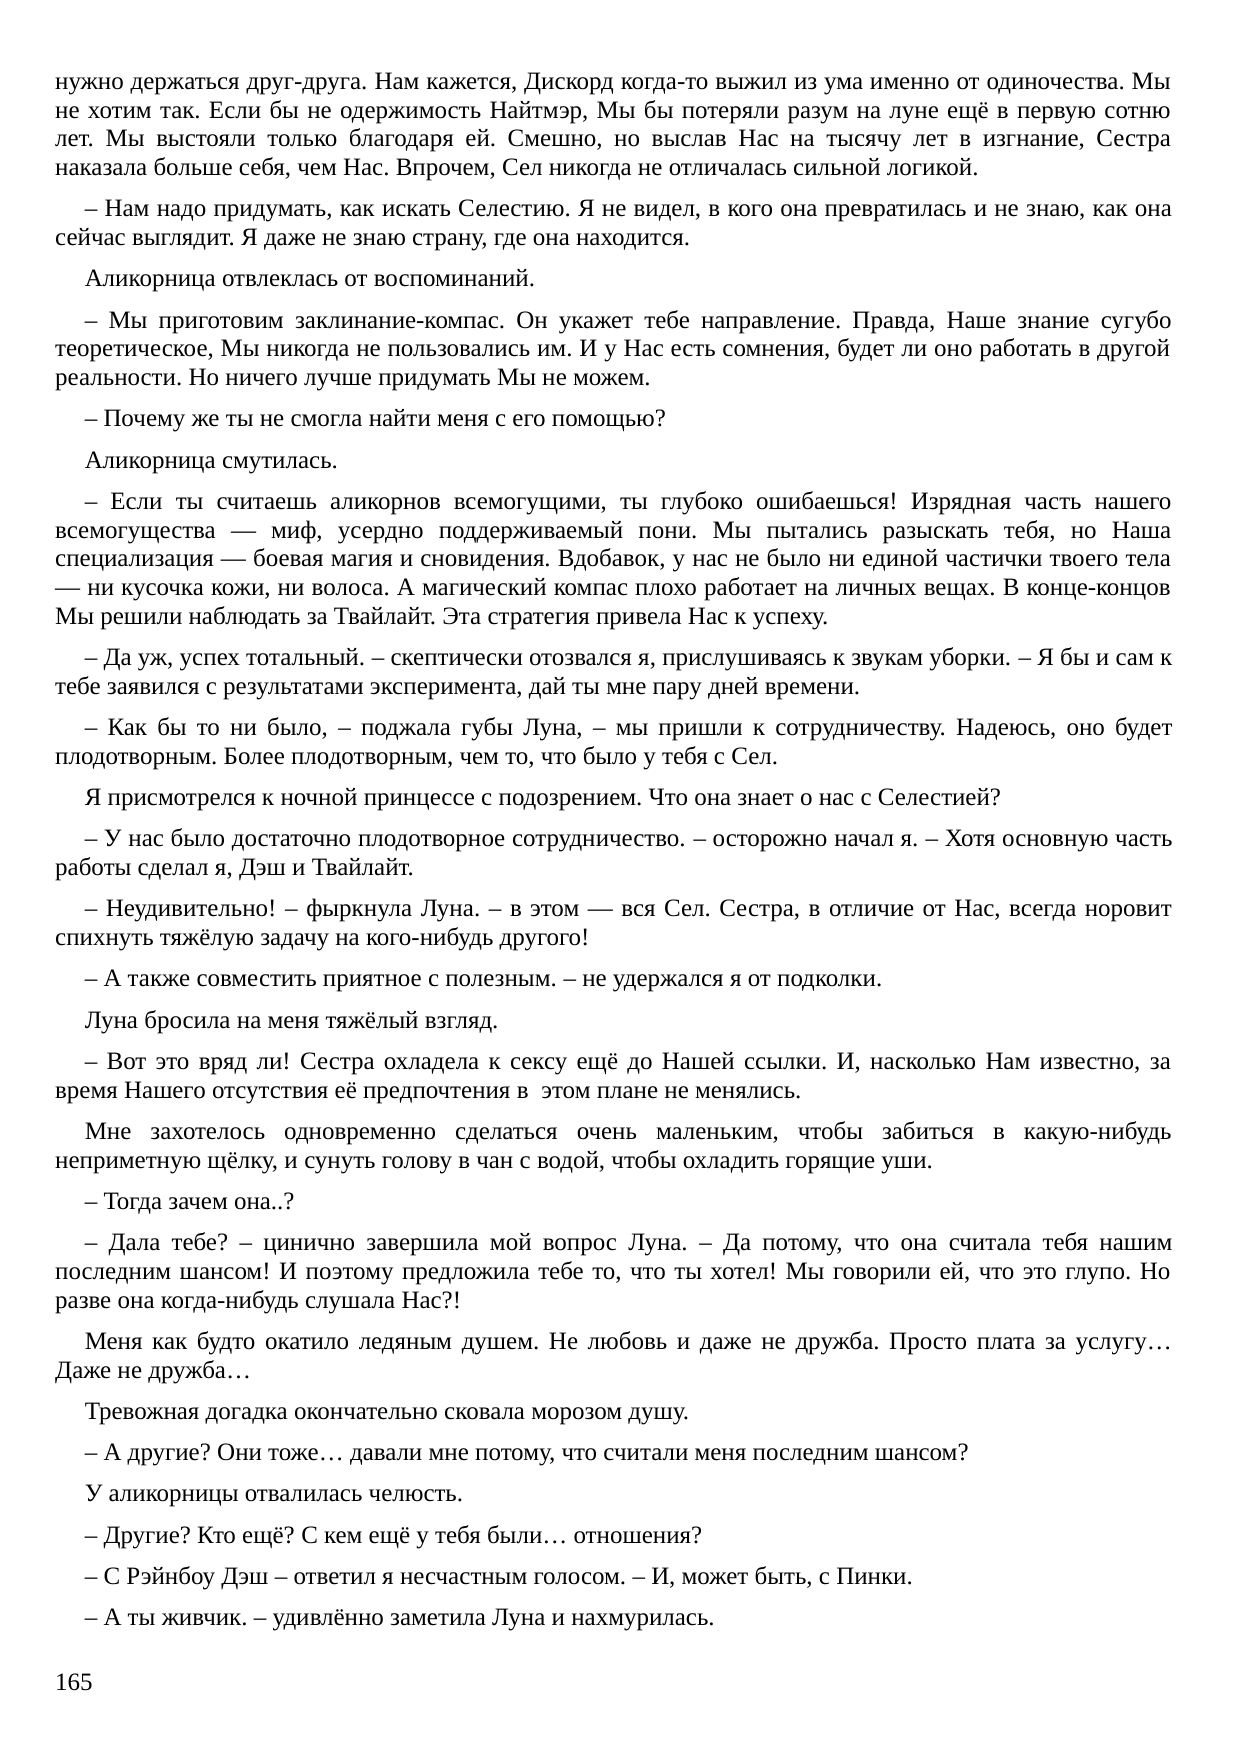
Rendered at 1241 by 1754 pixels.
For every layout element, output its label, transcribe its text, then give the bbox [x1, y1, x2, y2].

text Тревожная догадка окончательно сковала морозом душу. [55, 1396, 1173, 1425]
text – Да уж, успех тотальный. – скептически отозвался я, прислушиваясь к звукам уборки. – Я бы и сам к тебе заявился с результатами эксперимента, дай ты мне пару дней времени. [55, 642, 1173, 700]
text – Дала тебе? – цинично завершила мой вопрос Луна. – Да потому, что она считала тебя нашим последним шансом! И поэтому предложила тебе то, что ты хотел! Мы говорили ей, что это глупо. Но разве она когда-нибудь слушала Нас?! [55, 1227, 1173, 1313]
text Аликорница смутилась. [55, 445, 1173, 473]
text – Нам надо придумать, как искать Селестию. Я не видел, в кого она превратилась и не знаю, как она сейчас выглядит. Я даже не знаю страну, где она находится. [55, 193, 1173, 251]
text Мне захотелось одновременно сделаться очень маленьким, чтобы забиться в какую-нибудь неприметную щёлку, и сунуть голову в чан с водой, чтобы охладить горящие уши. [55, 1116, 1173, 1173]
text – Вот это вряд ли! Сестра охладела к сексу ещё до Нашей ссылки. И, насколько Нам известно, за время Нашего отсутствия её предпочтения в этом плане не менялись. [55, 1046, 1173, 1103]
text – Неудивительно! – фыркнула Луна. – в этом — вся Сел. Сестра, в отличие от Нас, всегда норовит спихнуть тяжёлую задачу на кого-нибудь другого! [55, 893, 1173, 951]
text – А также совместить приятное с полезным. – не удержался я от подколки. [55, 963, 1173, 992]
text – Как бы то ни было, – поджала губы Луна, – мы пришли к сотрудничеству. Надеюсь, оно будет плодотворным. Более плодотворным, чем то, что было у тебя с Сел. [55, 712, 1173, 770]
text – А другие? Они тоже… давали мне потому, что считали меня последним шансом? [55, 1437, 1173, 1466]
text Я присмотрелся к ночной принцессе с подозрением. Что она знает о нас с Селестией? [55, 782, 1173, 811]
text Луна бросила на меня тяжёлый взгляд. [55, 1005, 1173, 1033]
text – А ты живчик. – удивлённо заметила Луна и нахмурилась. [55, 1602, 1173, 1631]
text – Другие? Кто ещё? С кем ещё у тебя были… отношения? [55, 1520, 1173, 1548]
text – С Рэйнбоу Дэш – ответил я несчастным голосом. – И, может быть, с Пинки. [55, 1561, 1173, 1590]
text – Почему же ты не смогла найти меня с его помощью? [55, 403, 1173, 432]
text Аликорница отвлеклась от воспоминаний. [55, 263, 1173, 292]
text – Если ты считаешь аликорнов всемогущими, ты глубоко ошибаешься! Изрядная часть нашего всемогущества — миф, усердно поддерживаемый пони. Мы пытались разыскать тебя, но Наша специализация — боевая магия и сновидения. Вдобавок, у нас не было ни единой частички твоего тела — ни кусочка кожи, ни волоса. А магический компас плохо работает на личных вещах. В конце-концов Мы решили наблюдать за Твайлайт. Эта стратегия привела Нас к успеху. [55, 486, 1173, 630]
text Меня как будто окатило ледяным душем. Не любовь и даже не дружба. Просто плата за услугу… Даже не дружба… [55, 1326, 1173, 1383]
text нужно держаться друг-друга. Нам кажется, Дискорд когда-то выжил из ума именно от одиночества. Мы не хотим так. Если бы не одержимость Найтмэр, Мы бы потеряли разум на луне ещё в первую сотню лет. Мы выстояли только благодаря ей. Смешно, но выслав Нас на тысячу лет в изгнание, Сестра наказала больше себя, чем Нас. Впрочем, Сел никогда не отличалась сильной логикой. [55, 66, 1173, 181]
text У аликорницы отвалилась челюсть. [55, 1478, 1173, 1507]
text – Мы приготовим заклинание-компас. Он укажет тебе направление. Правда, Наше знание сугубо теоретическое, Мы никогда не пользовались им. И у Нас есть сомнения, будет ли оно работать в другой реальности. Но ничего лучше придумать Мы не можем. [55, 305, 1173, 391]
text – Тогда зачем она..? [55, 1186, 1173, 1215]
text – У нас было достаточно плодотворное сотрудничество. – осторожно начал я. – Хотя основную часть работы сделал я, Дэш и Твайлайт. [55, 823, 1173, 881]
